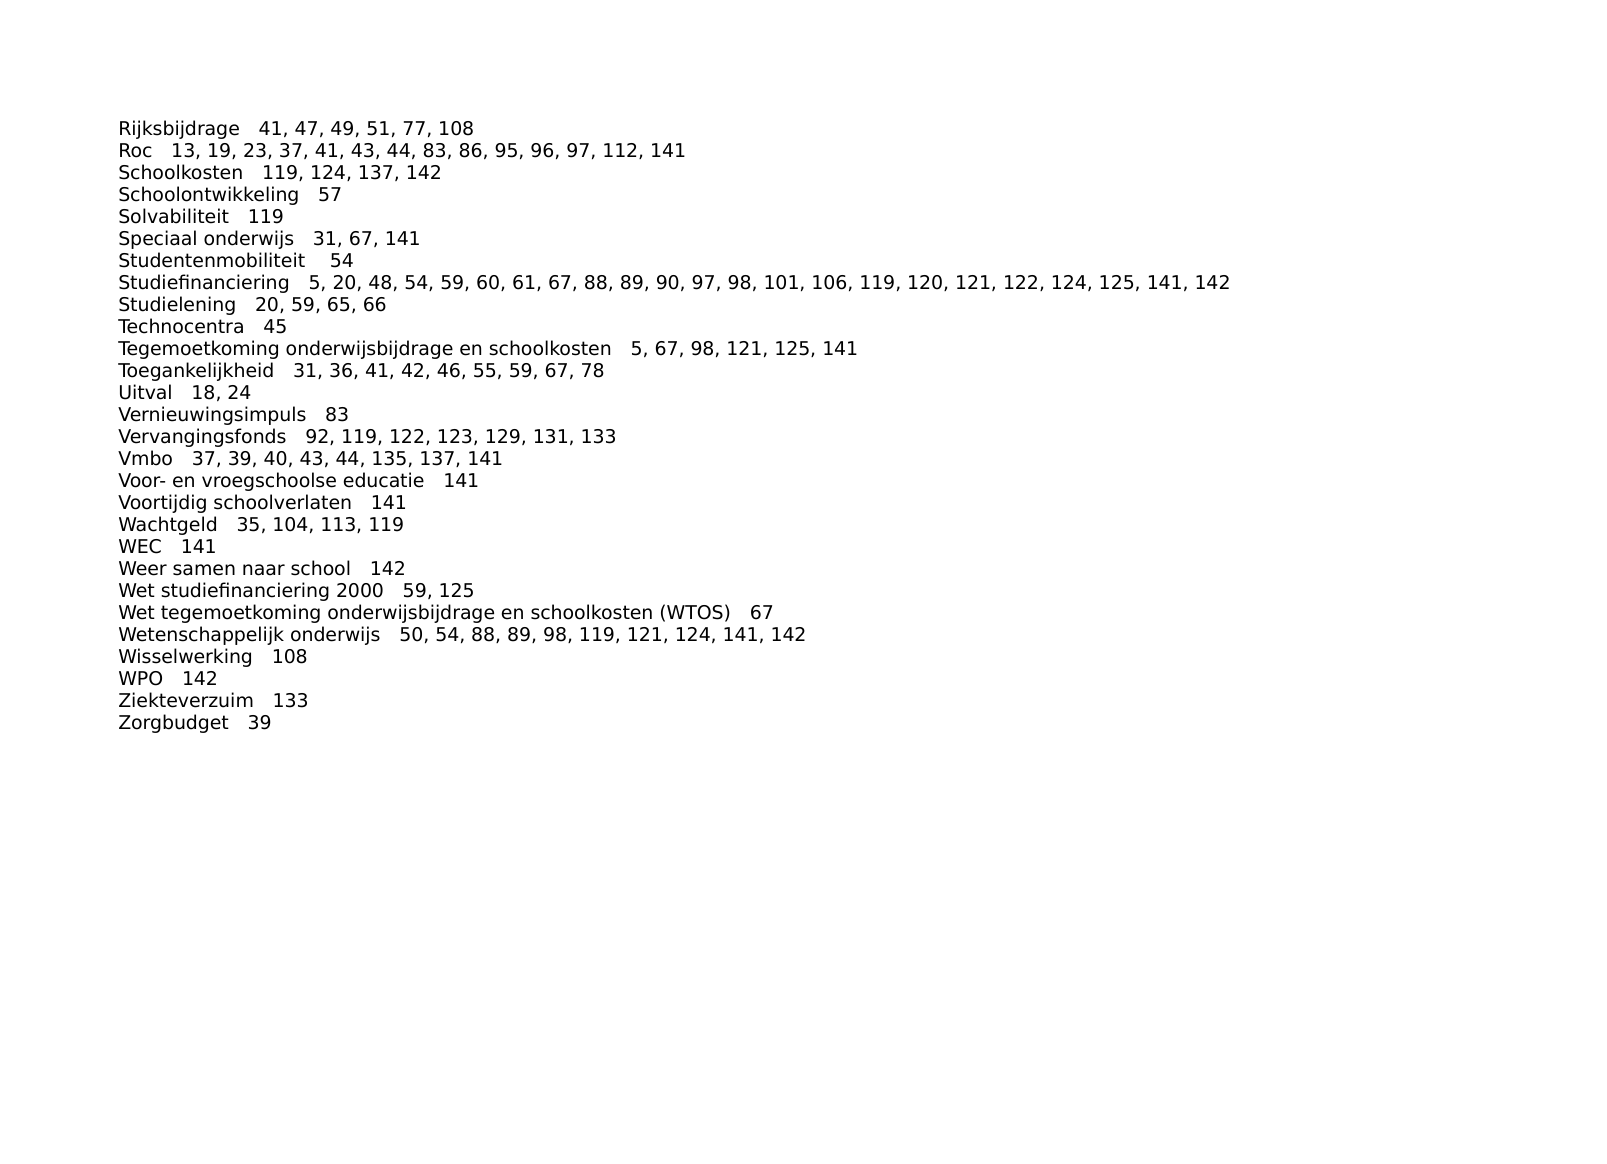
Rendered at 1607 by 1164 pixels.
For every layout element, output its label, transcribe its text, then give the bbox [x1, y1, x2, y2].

text Wet tegemoetkoming onderwijsbijdrage en schoolkosten (WTOS) 67 [118, 602, 1488, 624]
text Weer samen naar school 142 [118, 558, 1488, 580]
text Vervangingsfonds 92, 119, 122, 123, 129, 131, 133 [118, 426, 1488, 448]
text WPO 142 [118, 668, 1488, 689]
text Wet studiefinanciering 2000 59, 125 [118, 580, 1488, 602]
text Speciaal onderwijs 31, 67, 141 [118, 228, 1488, 250]
text Studiefinanciering 5, 20, 48, 54, 59, 60, 61, 67, 88, 89, 90, 97, 98, 101, 106, 119, 120, 121, 122, 124, 125, 141, 142 [118, 272, 1488, 294]
text Technocentra 45 [118, 316, 1488, 338]
text Studielening 20, 59, 65, 66 [118, 294, 1488, 316]
text Wachtgeld 35, 104, 113, 119 [118, 514, 1488, 536]
text Wetenschappelijk onderwijs 50, 54, 88, 89, 98, 119, 121, 124, 141, 142 [118, 624, 1488, 646]
text Voor- en vroegschoolse educatie 141 [118, 470, 1488, 492]
text Uitval 18, 24 [118, 382, 1488, 404]
text Rijksbijdrage 41, 47, 49, 51, 77, 108 [118, 118, 1488, 140]
text Vernieuwingsimpuls 83 [118, 404, 1488, 426]
text Vmbo 37, 39, 40, 43, 44, 135, 137, 141 [118, 448, 1488, 470]
text Ziekteverzuim 133 [118, 689, 1488, 712]
text Solvabiliteit 119 [118, 206, 1488, 228]
text Wisselwerking 108 [118, 646, 1488, 668]
text Schoolkosten 119, 124, 137, 142 [118, 162, 1488, 184]
text Toegankelijkheid 31, 36, 41, 42, 46, 55, 59, 67, 78 [118, 360, 1488, 382]
text Tegemoetkoming onderwijsbijdrage en schoolkosten 5, 67, 98, 121, 125, 141 [118, 338, 1488, 360]
text Roc 13, 19, 23, 37, 41, 43, 44, 83, 86, 95, 96, 97, 112, 141 [118, 140, 1488, 162]
text WEC 141 [118, 536, 1488, 558]
text Schoolontwikkeling 57 [118, 184, 1488, 206]
text Zorgbudget 39 [118, 712, 1488, 733]
text Studentenmobiliteit 54 [118, 250, 1488, 272]
text Voortijdig schoolverlaten 141 [118, 492, 1488, 514]
